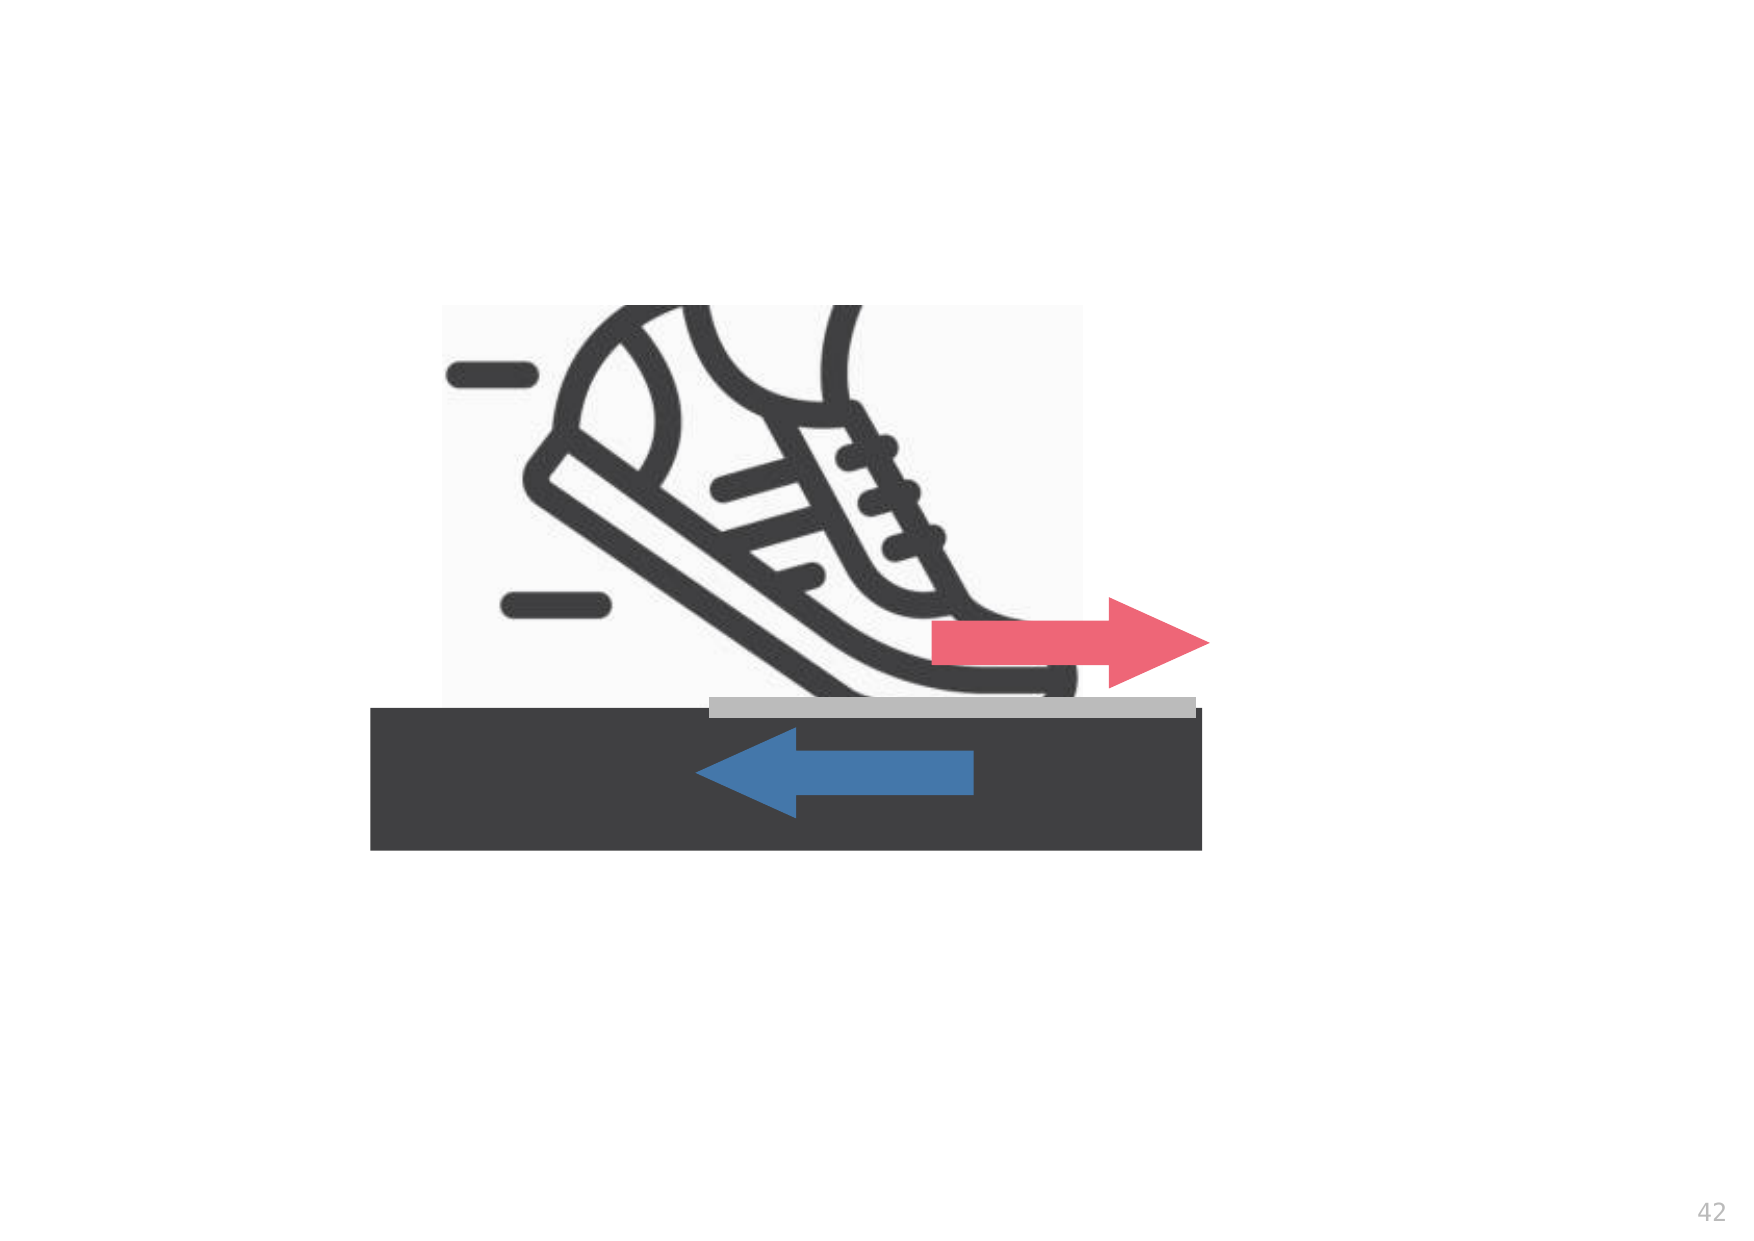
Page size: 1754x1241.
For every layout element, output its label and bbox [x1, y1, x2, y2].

text_box [931, 597, 1210, 689]
text_box [370, 707, 1203, 851]
picture [442, 305, 1083, 707]
